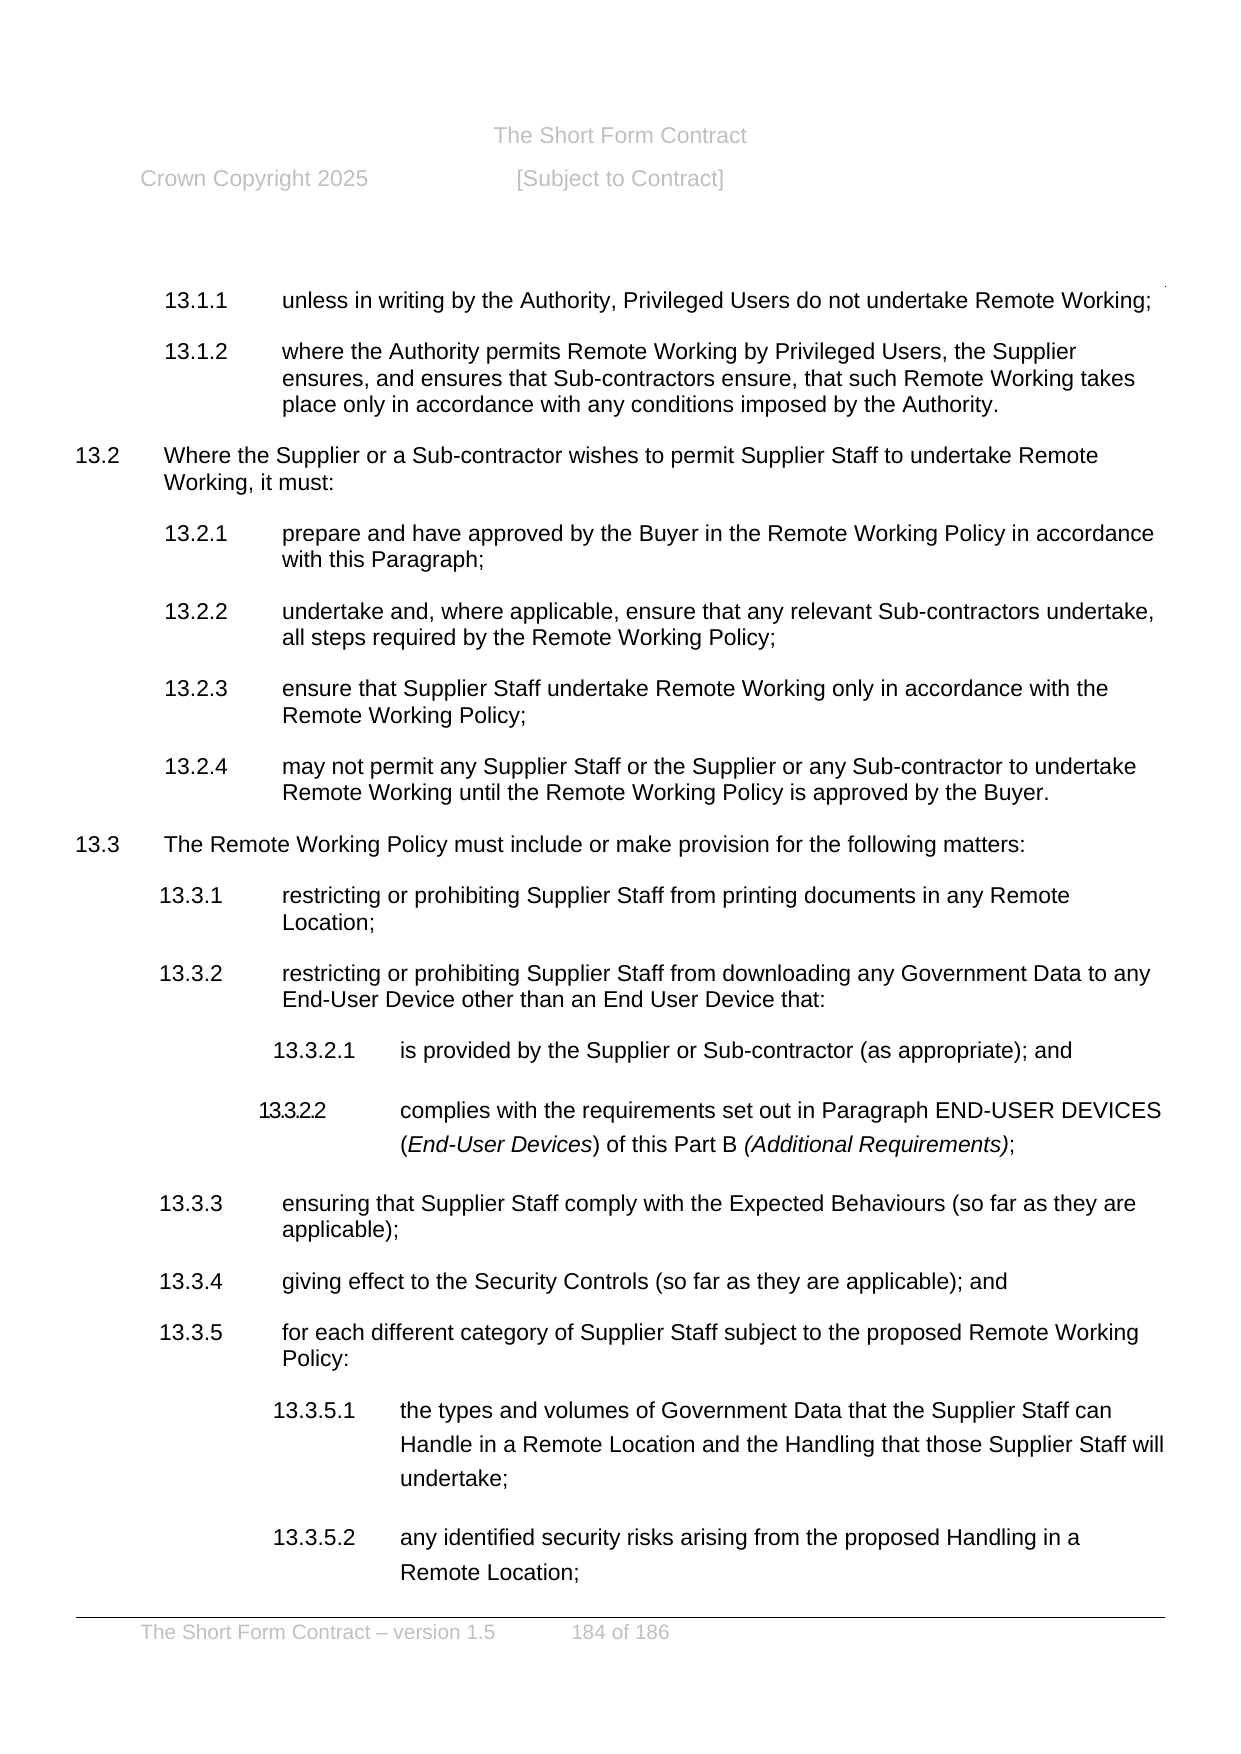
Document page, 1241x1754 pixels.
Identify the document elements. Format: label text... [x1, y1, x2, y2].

list The Remote Working Policy must include or make provision for the following matters: [75, 831, 1166, 857]
list may not permit any Supplier Staff or the Supplier or any Sub-contractor to undertake Remote Working until the Remote Working Policy is approved by the Buyer. [223, 753, 1166, 806]
list ensuring that Supplier Staff comply with the Expected Behaviours (so far as they are applicable); [223, 1190, 1166, 1243]
list the types and volumes of Government Data that the Supplier Staff can Handle in a Remote Location and the Handling that those Supplier Staff will undertake; [341, 1397, 1166, 1491]
list restricting or prohibiting Supplier Staff from printing documents in any Remote Location; [223, 882, 1166, 935]
list for each different category of Supplier Staff subject to the proposed Remote Working Policy: [223, 1319, 1166, 1372]
list prepare and have approved by the Buyer in the Remote Working Policy in accordance with this Paragraph; [223, 520, 1166, 573]
list ensure that Supplier Staff undertake Remote Working only in accordance with the Remote Working Policy; [223, 675, 1166, 728]
list complies with the requirements set out in Paragraph 10 (End-User Devices) of this Part B (Additional Requirements); [341, 1097, 1166, 1157]
list Where the Supplier or a Sub-contractor wishes to permit Supplier Staff to undertake Remote Working, it must: [75, 442, 1166, 495]
list is provided by the Supplier or Sub-contractor (as appropriate); and [341, 1037, 1166, 1064]
list any identified security risks arising from the proposed Handling in a Remote Location; [341, 1524, 1166, 1585]
list where the Authority permits Remote Working by Privileged Users, the Supplier ensures, and ensures that Sub-contractors ensure, that such Remote Working takes place only in accordance with any conditions imposed by the Authority. [223, 338, 1166, 417]
list restricting or prohibiting Supplier Staff from downloading any Government Data to any End-User Device other than an End User Device that: [223, 960, 1166, 1012]
list undertake and, where applicable, ensure that any relevant Sub-contractors undertake, all steps required by the Remote Working Policy; [223, 598, 1166, 650]
list giving effect to the Security Controls (so far as they are applicable); and [223, 1268, 1166, 1294]
list unless in writing by the Authority, Privileged Users do not undertake Remote Working; [223, 287, 1166, 313]
